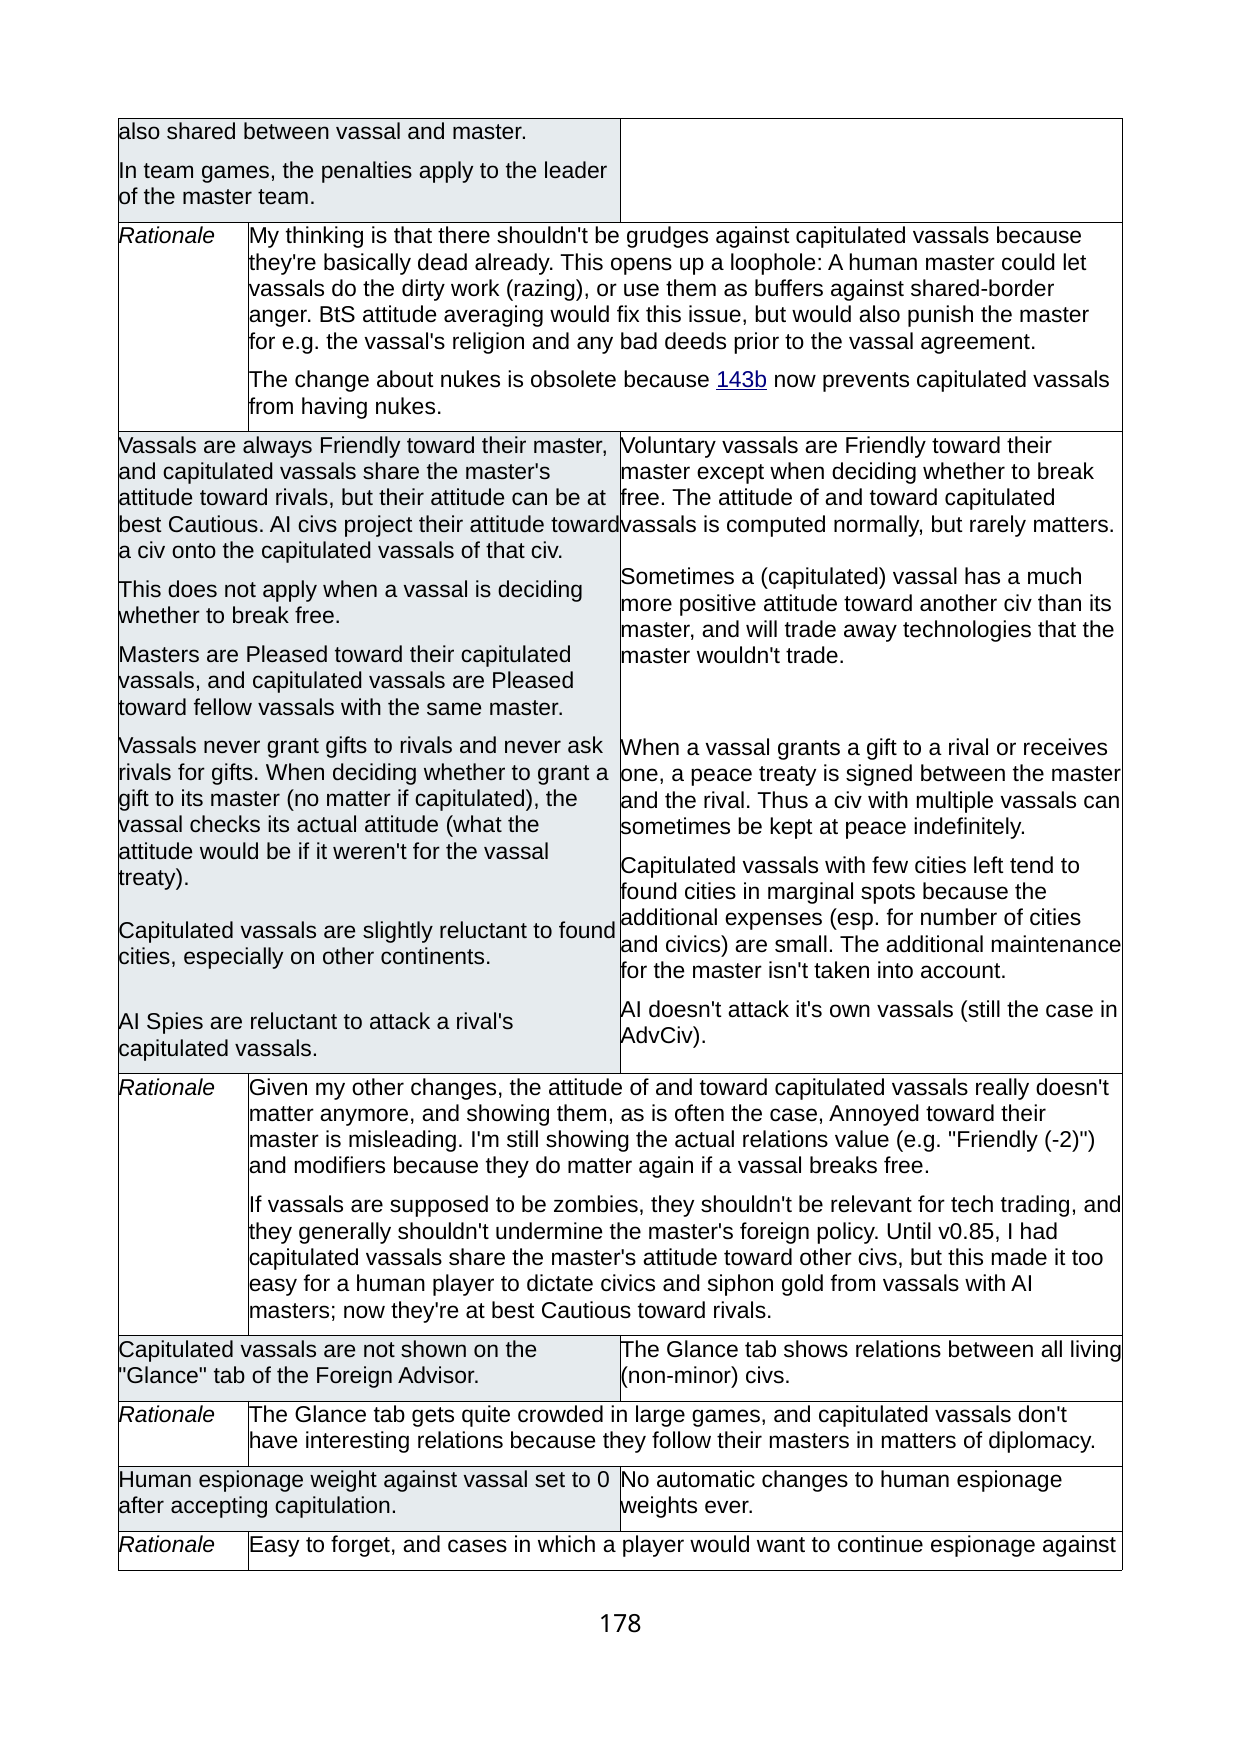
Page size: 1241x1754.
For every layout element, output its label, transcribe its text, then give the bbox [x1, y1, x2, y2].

table_cell My thinking is that there shouldn't be grudges against capitulated vassals because they're basically dead already. This opens up a loophole: A human master could let vassals do the dirty work (razing), or use them as buffers against shared-border anger. BtS attitude averaging would fix this issue, but would also punish the master for e.g. the vassal's religion and any bad deeds prior to the vassal agreement. The change about nukes is obsolete because 143b now prevents capitulated vassals from having nukes. [249, 223, 1122, 431]
table_cell Voluntary vassals are Friendly toward their master except when deciding whether to break free. The attitude of and toward capitulated vassals is computed normally, but rarely matters. Sometimes a (capitulated) vassal has a much more positive attitude toward another civ than its master, and will trade away technologies that the master wouldn't trade. When a vassal grants a gift to a rival or receives one, a peace treaty is signed between the master and the rival. Thus a civ with multiple vassals can sometimes be kept at peace indefinitely. Capitulated vassals with few cities left tend to found cities in marginal spots because the additional expenses (esp. for number of cities and civics) are small. The additional maintenance for the master isn't taken into account. AI doesn't attack it's own vassals (still the case in AdvCiv). [621, 432, 1122, 1073]
table_cell The Glance tab gets quite crowded in large games, and capitulated vassals don't have interesting relations because they follow their masters in matters of diplomacy. [249, 1402, 1122, 1466]
table_cell The Glance tab shows relations between all living (non-minor) civs. [621, 1336, 1122, 1401]
table_cell No automatic changes to human espionage weights ever. [621, 1467, 1122, 1531]
table_cell Rationale [119, 1532, 248, 1570]
table_cell Human espionage weight against vassal set to 0 after accepting capitulation. [119, 1467, 620, 1531]
table_cell Given my other changes, the attitude of and toward capitulated vassals really doesn't matter anymore, and showing them, as is often the case, Annoyed toward their master is misleading. I'm still showing the actual relations value (e.g. "Friendly (-2)") and modifiers because they do matter again if a vassal breaks free. If vassals are supposed to be zombies, they shouldn't be relevant for tech trading, and they generally shouldn't undermine the master's foreign policy. Until v0.85, I had capitulated vassals share the master's attitude toward other civs, but this made it too easy for a human player to dictate civics and siphon gold from vassals with AI masters; now they're at best Cautious toward rivals. [249, 1074, 1122, 1335]
table_cell Rationale [119, 1402, 248, 1466]
table_cell Vassals are always Friendly toward their master, and capitulated vassals share the master's attitude toward rivals, but their attitude can be at best Cautious. AI civs project their attitude toward a civ onto the capitulated vassals of that civ. This does not apply when a vassal is deciding whether to break free. Masters are Pleased toward their capitulated vassals, and capitulated vassals are Pleased toward fellow vassals with the same master. Vassals never grant gifts to rivals and never ask rivals for gifts. When deciding whether to grant a gift to its master (no matter if capitulated), the vassal checks its actual attitude (what the attitude would be if it weren't for the vassal treaty). Capitulated vassals are slightly reluctant to found cities, especially on other continents. AI Spies are reluctant to attack a rival's capitulated vassals. [119, 432, 620, 1073]
table_cell also shared between vassal and master. In team games, the penalties apply to the leader of the master team. [119, 119, 620, 222]
table_cell [621, 119, 1122, 222]
table_cell Easy to forget, and cases in which a player would want to continue espionage against [249, 1532, 1122, 1570]
table_cell Rationale [119, 1074, 248, 1335]
table_cell Rationale [119, 223, 248, 431]
table_cell Capitulated vassals are not shown on the "Glance" tab of the Foreign Advisor. [119, 1336, 620, 1401]
